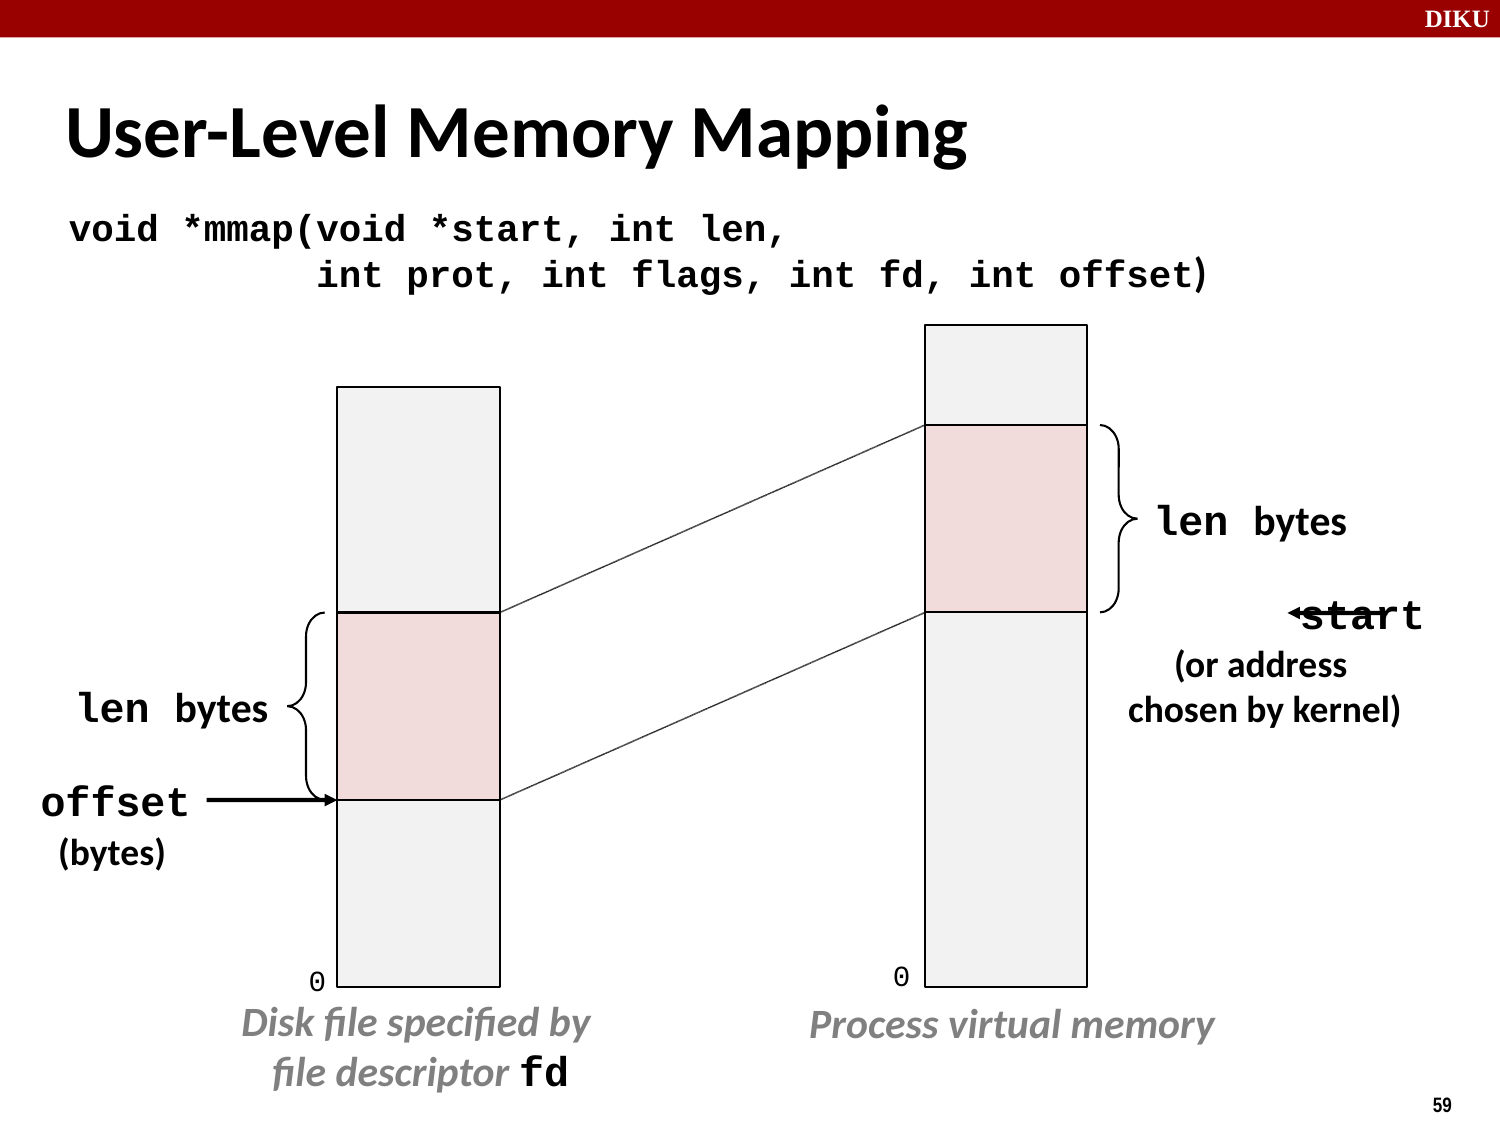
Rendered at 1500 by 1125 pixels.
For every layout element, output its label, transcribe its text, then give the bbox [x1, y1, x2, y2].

text_box (bytes) [43, 820, 182, 881]
text_box [924, 324, 1088, 988]
text_box 0 [293, 954, 341, 1005]
text_box len bytes [1138, 486, 1363, 551]
text_box len bytes [59, 673, 284, 738]
text_box (or address chosen by kernel) [1113, 632, 1417, 738]
text_box start [1285, 580, 1440, 645]
text_box Process virtual memory [794, 989, 1230, 1055]
text_box offset [25, 767, 206, 832]
text_box [337, 387, 500, 987]
text_box void *mmap(void *start, int len, int prot, int flags, int fd, int offset) [54, 200, 1417, 338]
text_box Disk file specified by file descriptor fd [226, 987, 615, 1103]
text_box User-Level Memory Mapping [49, 80, 1241, 175]
text_box 0 [878, 949, 926, 1000]
